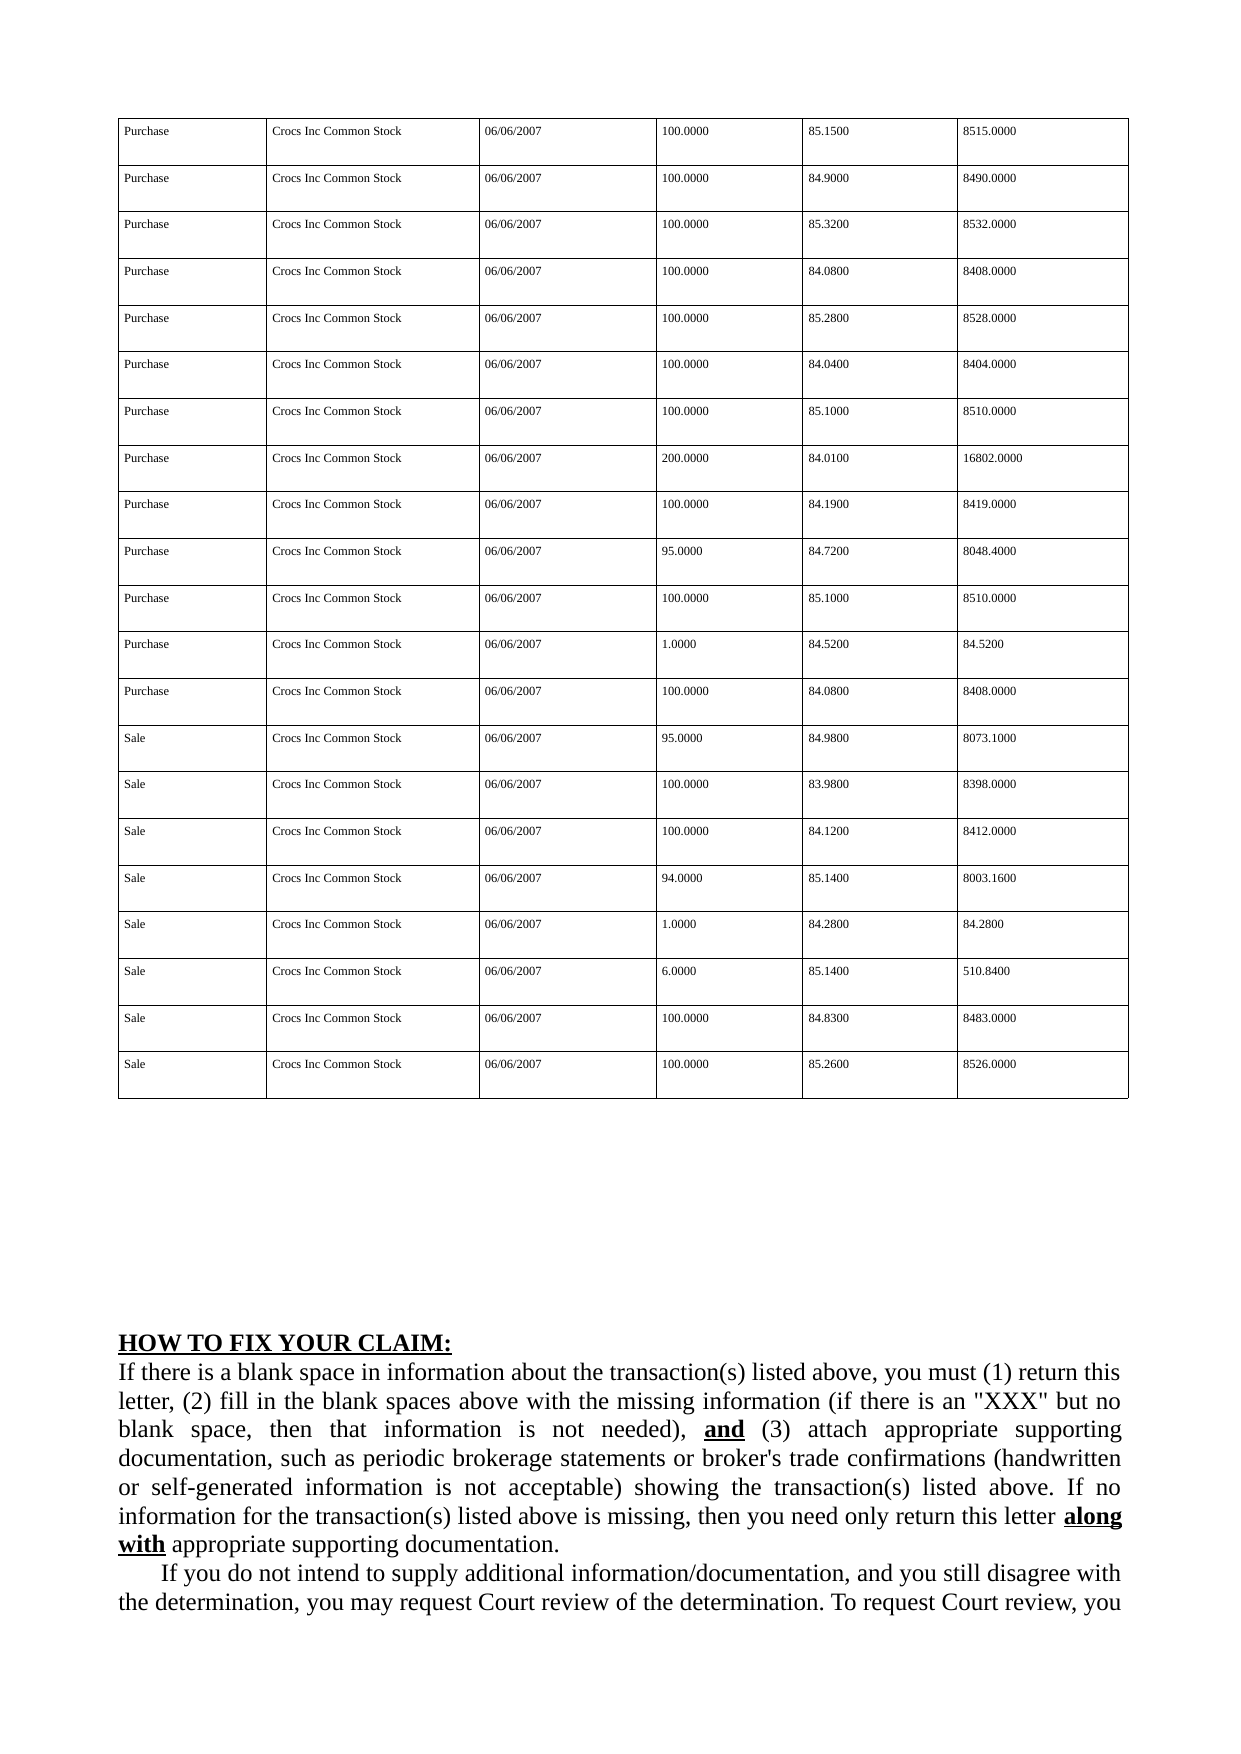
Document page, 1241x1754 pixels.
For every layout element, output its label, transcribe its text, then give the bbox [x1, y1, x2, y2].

table_cell Crocs Inc Common Stock [267, 446, 479, 491]
table_cell 8510.0000 [958, 586, 1128, 631]
table_cell 100.0000 [657, 1052, 802, 1098]
table_cell 100.0000 [657, 399, 802, 445]
table_cell Sale [119, 726, 266, 771]
table_cell 85.2600 [803, 1052, 957, 1098]
table_cell 06/06/2007 [480, 166, 656, 211]
table_cell 100.0000 [657, 119, 802, 165]
text If you do not intend to supply additional information/documentation, and you still disagree with the determination, you may request Court review of the determination. To request Court review, you [118, 1558, 1122, 1616]
table_cell 16802.0000 [958, 446, 1128, 491]
table_cell Sale [119, 772, 266, 818]
table_cell Purchase [119, 119, 266, 165]
table_cell 100.0000 [657, 306, 802, 351]
table_cell 06/06/2007 [480, 539, 656, 585]
table_cell 8490.0000 [958, 166, 1128, 211]
table_cell 84.0400 [803, 352, 957, 398]
table_cell 94.0000 [657, 866, 802, 911]
table_cell 85.2800 [803, 306, 957, 351]
table_cell 06/06/2007 [480, 586, 656, 631]
table_cell Crocs Inc Common Stock [267, 212, 479, 258]
table_cell 06/06/2007 [480, 1052, 656, 1098]
table_cell Crocs Inc Common Stock [267, 772, 479, 818]
table_cell 06/06/2007 [480, 352, 656, 398]
table_cell Purchase [119, 586, 266, 631]
table_cell 100.0000 [657, 166, 802, 211]
table_cell 8510.0000 [958, 399, 1128, 445]
table_cell Crocs Inc Common Stock [267, 1052, 479, 1098]
table_cell Crocs Inc Common Stock [267, 306, 479, 351]
text If there is a blank space in information about the transaction(s) listed above, you must (1) return this letter, (2) fill in the blank spaces above with the missing information (if there is an "XXX" but no blank space, then that information is not needed), and (3) attach appropriate supporting documentation, such as periodic brokerage statements or broker's trade confirmations (handwritten or self-generated information is not acceptable) showing the transaction(s) listed above. If no information for the transaction(s) listed above is missing, then you need only return this letter along with appropriate supporting documentation. [118, 1357, 1122, 1558]
table_cell 100.0000 [657, 212, 802, 258]
table_cell Crocs Inc Common Stock [267, 866, 479, 911]
table_cell 510.8400 [958, 959, 1128, 1005]
table_cell 85.1000 [803, 399, 957, 445]
table_cell 83.9800 [803, 772, 957, 818]
table_cell 85.1500 [803, 119, 957, 165]
table_cell 06/06/2007 [480, 772, 656, 818]
table_cell Crocs Inc Common Stock [267, 166, 479, 211]
table_cell 85.1000 [803, 586, 957, 631]
text HOW TO FIX YOUR CLAIM: [118, 1328, 1122, 1357]
table_cell Crocs Inc Common Stock [267, 819, 479, 865]
table_cell 84.0800 [803, 259, 957, 305]
table_cell 85.1400 [803, 866, 957, 911]
table_cell 95.0000 [657, 726, 802, 771]
table_cell Purchase [119, 306, 266, 351]
table_cell Crocs Inc Common Stock [267, 539, 479, 585]
table_cell 8528.0000 [958, 306, 1128, 351]
table_cell 06/06/2007 [480, 912, 656, 958]
table_cell Crocs Inc Common Stock [267, 492, 479, 538]
table_cell 1.0000 [657, 632, 802, 678]
table_cell Sale [119, 1006, 266, 1051]
table_cell Purchase [119, 679, 266, 725]
table_cell 100.0000 [657, 492, 802, 538]
table_cell 100.0000 [657, 1006, 802, 1051]
table_cell Purchase [119, 492, 266, 538]
table_cell 85.3200 [803, 212, 957, 258]
table_cell 06/06/2007 [480, 259, 656, 305]
table_cell 84.2800 [803, 912, 957, 958]
table_cell 84.8300 [803, 1006, 957, 1051]
table_cell Purchase [119, 632, 266, 678]
table_cell Purchase [119, 166, 266, 211]
table_cell 8419.0000 [958, 492, 1128, 538]
table_cell 100.0000 [657, 772, 802, 818]
table_cell 100.0000 [657, 352, 802, 398]
table_cell 84.1900 [803, 492, 957, 538]
table_cell Sale [119, 866, 266, 911]
table_cell 8404.0000 [958, 352, 1128, 398]
table_cell Purchase [119, 352, 266, 398]
table_cell 8408.0000 [958, 679, 1128, 725]
table_cell 100.0000 [657, 819, 802, 865]
table_cell 8515.0000 [958, 119, 1128, 165]
table_cell 06/06/2007 [480, 819, 656, 865]
table_cell Crocs Inc Common Stock [267, 352, 479, 398]
table_cell 06/06/2007 [480, 679, 656, 725]
table_cell Crocs Inc Common Stock [267, 586, 479, 631]
table_cell 8483.0000 [958, 1006, 1128, 1051]
table_cell 84.0100 [803, 446, 957, 491]
table_cell 84.1200 [803, 819, 957, 865]
table_cell Purchase [119, 212, 266, 258]
table_cell Crocs Inc Common Stock [267, 259, 479, 305]
table_cell 100.0000 [657, 679, 802, 725]
table_cell 8408.0000 [958, 259, 1128, 305]
table_cell Purchase [119, 259, 266, 305]
table_cell 100.0000 [657, 586, 802, 631]
table_cell 84.5200 [803, 632, 957, 678]
table_cell Crocs Inc Common Stock [267, 912, 479, 958]
table_cell Purchase [119, 399, 266, 445]
table_cell 84.9800 [803, 726, 957, 771]
table_cell Crocs Inc Common Stock [267, 959, 479, 1005]
table_cell Sale [119, 912, 266, 958]
table_cell Sale [119, 819, 266, 865]
table_cell Sale [119, 1052, 266, 1098]
table_cell 06/06/2007 [480, 492, 656, 538]
table_cell 8398.0000 [958, 772, 1128, 818]
table_cell 84.0800 [803, 679, 957, 725]
table_cell 06/06/2007 [480, 1006, 656, 1051]
table_cell 06/06/2007 [480, 399, 656, 445]
table_cell 06/06/2007 [480, 866, 656, 911]
table_cell 06/06/2007 [480, 119, 656, 165]
table_cell 06/06/2007 [480, 212, 656, 258]
table_cell 8532.0000 [958, 212, 1128, 258]
table_cell 95.0000 [657, 539, 802, 585]
table_cell Purchase [119, 446, 266, 491]
table_cell Crocs Inc Common Stock [267, 632, 479, 678]
table_cell 06/06/2007 [480, 959, 656, 1005]
table_cell Crocs Inc Common Stock [267, 119, 479, 165]
table_cell 1.0000 [657, 912, 802, 958]
table_cell 84.2800 [958, 912, 1128, 958]
table_cell Crocs Inc Common Stock [267, 679, 479, 725]
table_cell 06/06/2007 [480, 446, 656, 491]
table_cell Purchase [119, 539, 266, 585]
table_cell 8003.1600 [958, 866, 1128, 911]
table_cell 06/06/2007 [480, 306, 656, 351]
table_cell Crocs Inc Common Stock [267, 399, 479, 445]
table_cell 84.9000 [803, 166, 957, 211]
table_cell 8526.0000 [958, 1052, 1128, 1098]
table_cell 100.0000 [657, 259, 802, 305]
table_cell 06/06/2007 [480, 726, 656, 771]
table_cell 6.0000 [657, 959, 802, 1005]
table_cell Sale [119, 959, 266, 1005]
table_cell 06/06/2007 [480, 632, 656, 678]
table_cell 85.1400 [803, 959, 957, 1005]
table_cell 8073.1000 [958, 726, 1128, 771]
table_cell 84.5200 [958, 632, 1128, 678]
table_cell 8412.0000 [958, 819, 1128, 865]
table_cell Crocs Inc Common Stock [267, 726, 479, 771]
table_cell 8048.4000 [958, 539, 1128, 585]
table_cell 200.0000 [657, 446, 802, 491]
table_cell 84.7200 [803, 539, 957, 585]
table_cell Crocs Inc Common Stock [267, 1006, 479, 1051]
